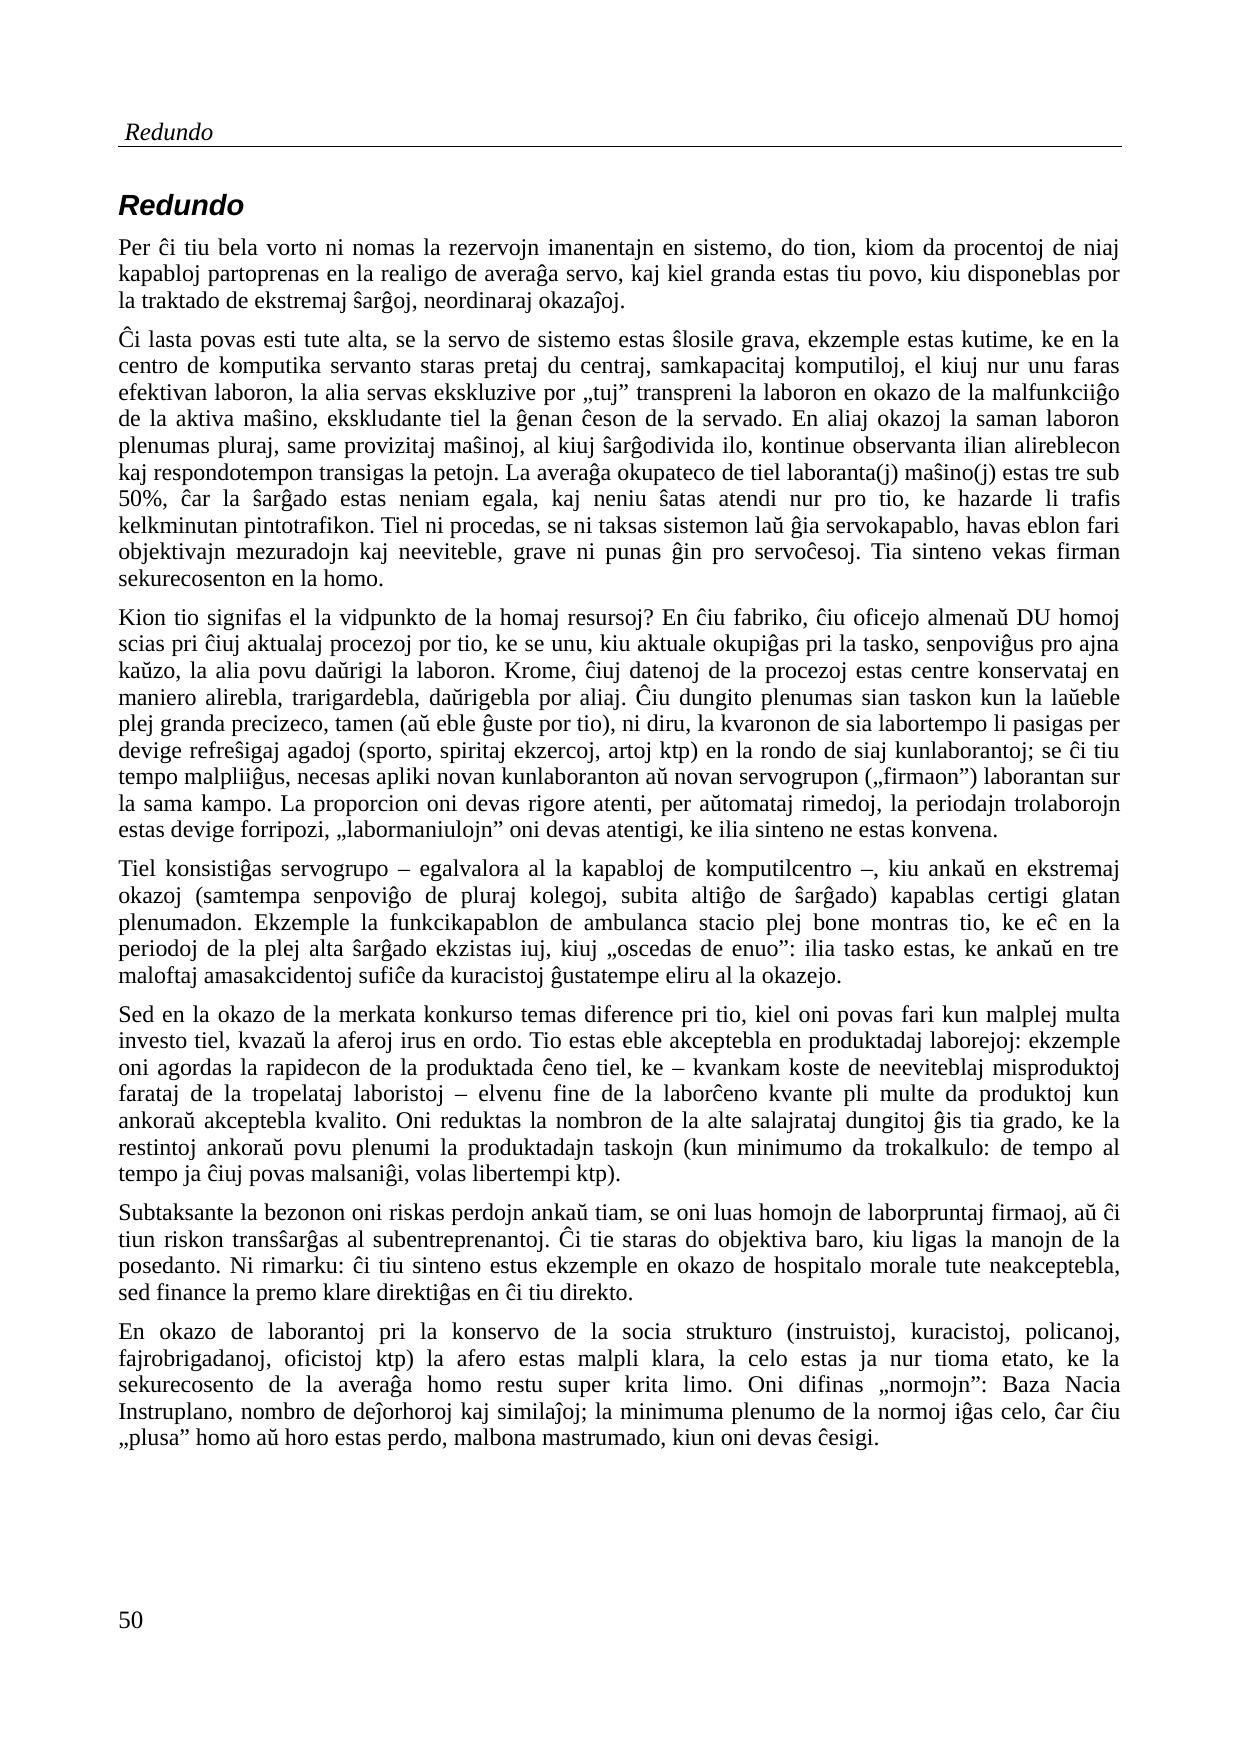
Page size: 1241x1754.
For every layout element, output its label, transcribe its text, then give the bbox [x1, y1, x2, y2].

subtitle Redundo [118, 189, 1122, 221]
text Per ĉi tiu bela vorto ni nomas la rezervojn imanentajn en sistemo, do tion, kiom da procentoj de niaj kapabloj partoprenas en la realigo de averaĝa servo, kaj kiel granda estas tiu povo, kiu disponeblas por la traktado de ekstremaj ŝarĝoj, neordinaraj okazaĵoj. [118, 234, 1122, 313]
text Tiel konsistiĝas servogrupo – egalvalora al la kapabloj de komputilcentro –, kiu ankaŭ en ekstremaj okazoj (samtempa senpoviĝo de pluraj kolegoj, subita altiĝo de ŝarĝado) kapablas certigi glatan plenumadon. Ekzemple la funkcikapablon de ambulanca stacio plej bone montras tio, ke eĉ en la periodoj de la plej alta ŝarĝado ekzistas iuj, kiuj „oscedas de enuo”: ilia tasko estas, ke ankaŭ en tre maloftaj amasakcidentoj sufiĉe da kuracistoj ĝustatempe eliru al la okazejo. [118, 856, 1122, 988]
text Sed en la okazo de la merkata konkurso temas diference pri tio, kiel oni povas fari kun malplej multa investo tiel, kvazaŭ la aferoj irus en ordo. Tio estas eble akceptebla en produktadaj laborejoj: ekzemple oni agordas la rapidecon de la produktada ĉeno tiel, ke – kvankam koste de neeviteblaj misproduktoj farataj de la tropelataj laboristoj – elvenu fine de la laborĉeno kvante pli multe da produktoj kun ankoraŭ akceptebla kvalito. Oni reduktas la nombron de la alte salajrataj dungitoj ĝis tia grado, ke la restintoj ankoraŭ povu plenumi la produktadajn taskojn (kun minimumo da trokalkulo: de tempo al tempo ja ĉiuj povas malsaniĝi, volas libertempi ktp). [118, 1001, 1122, 1187]
text Subtaksante la bezonon oni riskas perdojn ankaŭ tiam, se oni luas homojn de laborpruntaj firmaoj, aŭ ĉi tiun riskon transŝarĝas al subentreprenantoj. Ĉi tie staras do objektiva baro, kiu ligas la manojn de la posedanto. Ni rimarku: ĉi tiu sinteno estus ekzemple en okazo de hospitalo morale tute neakceptebla, sed finance la premo klare direktiĝas en ĉi tiu direkto. [118, 1199, 1122, 1306]
text Kion tio signifas el la vidpunkto de la homaj resursoj? En ĉiu fabriko, ĉiu oficejo almenaŭ DU homoj scias pri ĉiuj aktualaj procezoj por tio, ke se unu, kiu aktuale okupiĝas pri la tasko, senpoviĝus pro ajna kaŭzo, la alia povu daŭrigi la laboron. Krome, ĉiuj datenoj de la procezoj estas centre konservataj en maniero alirebla, trarigardebla, daŭrigebla por aliaj. Ĉiu dungito plenumas sian taskon kun la laŭeble plej granda precizeco, tamen (aŭ eble ĝuste por tio), ni diru, la kvaronon de sia labortempo li pasigas per devige refreŝigaj agadoj (sporto, spiritaj ekzercoj, artoj ktp) en la rondo de siaj kunlaborantoj; se ĉi tiu tempo malpliiĝus, necesas apliki novan kunlaboranton aŭ novan servogrupon („firmaon”) laborantan sur la sama kampo. La proporcion oni devas rigore atenti, per aŭtomataj rimedoj, la periodajn trolaborojn estas devige forripozi, „labormaniulojn” oni devas atentigi, ke ilia sinteno ne estas konvena. [118, 604, 1122, 843]
text Ĉi lasta povas esti tute alta, se la servo de sistemo estas ŝlosile grava, ekzemple estas kutime, ke en la centro de komputika servanto staras pretaj du centraj, samkapacitaj komputiloj, el kiuj nur unu faras efektivan laboron, la alia servas ekskluzive por „tuj” transpreni la laboron en okazo de la malfunkciiĝo de la aktiva maŝino, ekskludante tiel la ĝenan ĉeson de la servado. En aliaj okazoj la saman laboron plenumas pluraj, same provizitaj maŝinoj, al kiuj ŝarĝodivida ilo, kontinue observanta ilian alireblecon kaj respondotempon transigas la petojn. La averaĝa okupateco de tiel laboranta(j) maŝino(j) estas tre sub 50%, ĉar la ŝarĝado estas neniam egala, kaj neniu ŝatas atendi nur pro tio, ke hazarde li trafis kelkminutan pintotrafikon. Tiel ni procedas, se ni taksas sistemon laŭ ĝia servokapablo, havas eblon fari objektivajn mezuradojn kaj neeviteble, grave ni punas ĝin pro servoĉesoj. Tia sinteno vekas firman sekurecosenton en la homo. [118, 326, 1122, 592]
text En okazo de laborantoj pri la konservo de la socia strukturo (instruistoj, kuracistoj, policanoj, fajrobrigadanoj, oficistoj ktp) la afero estas malpli klara, la celo estas ja nur tioma etato, ke la sekurecosento de la averaĝa homo restu super krita limo. Oni difinas „normojn”: Baza Nacia Instruplano, nombro de deĵorhoroj kaj similaĵoj; la minimuma plenumo de la normoj iĝas celo, ĉar ĉiu „plusa” homo aŭ horo estas perdo, malbona mastrumado, kiun oni devas ĉesigi. [118, 1318, 1122, 1451]
